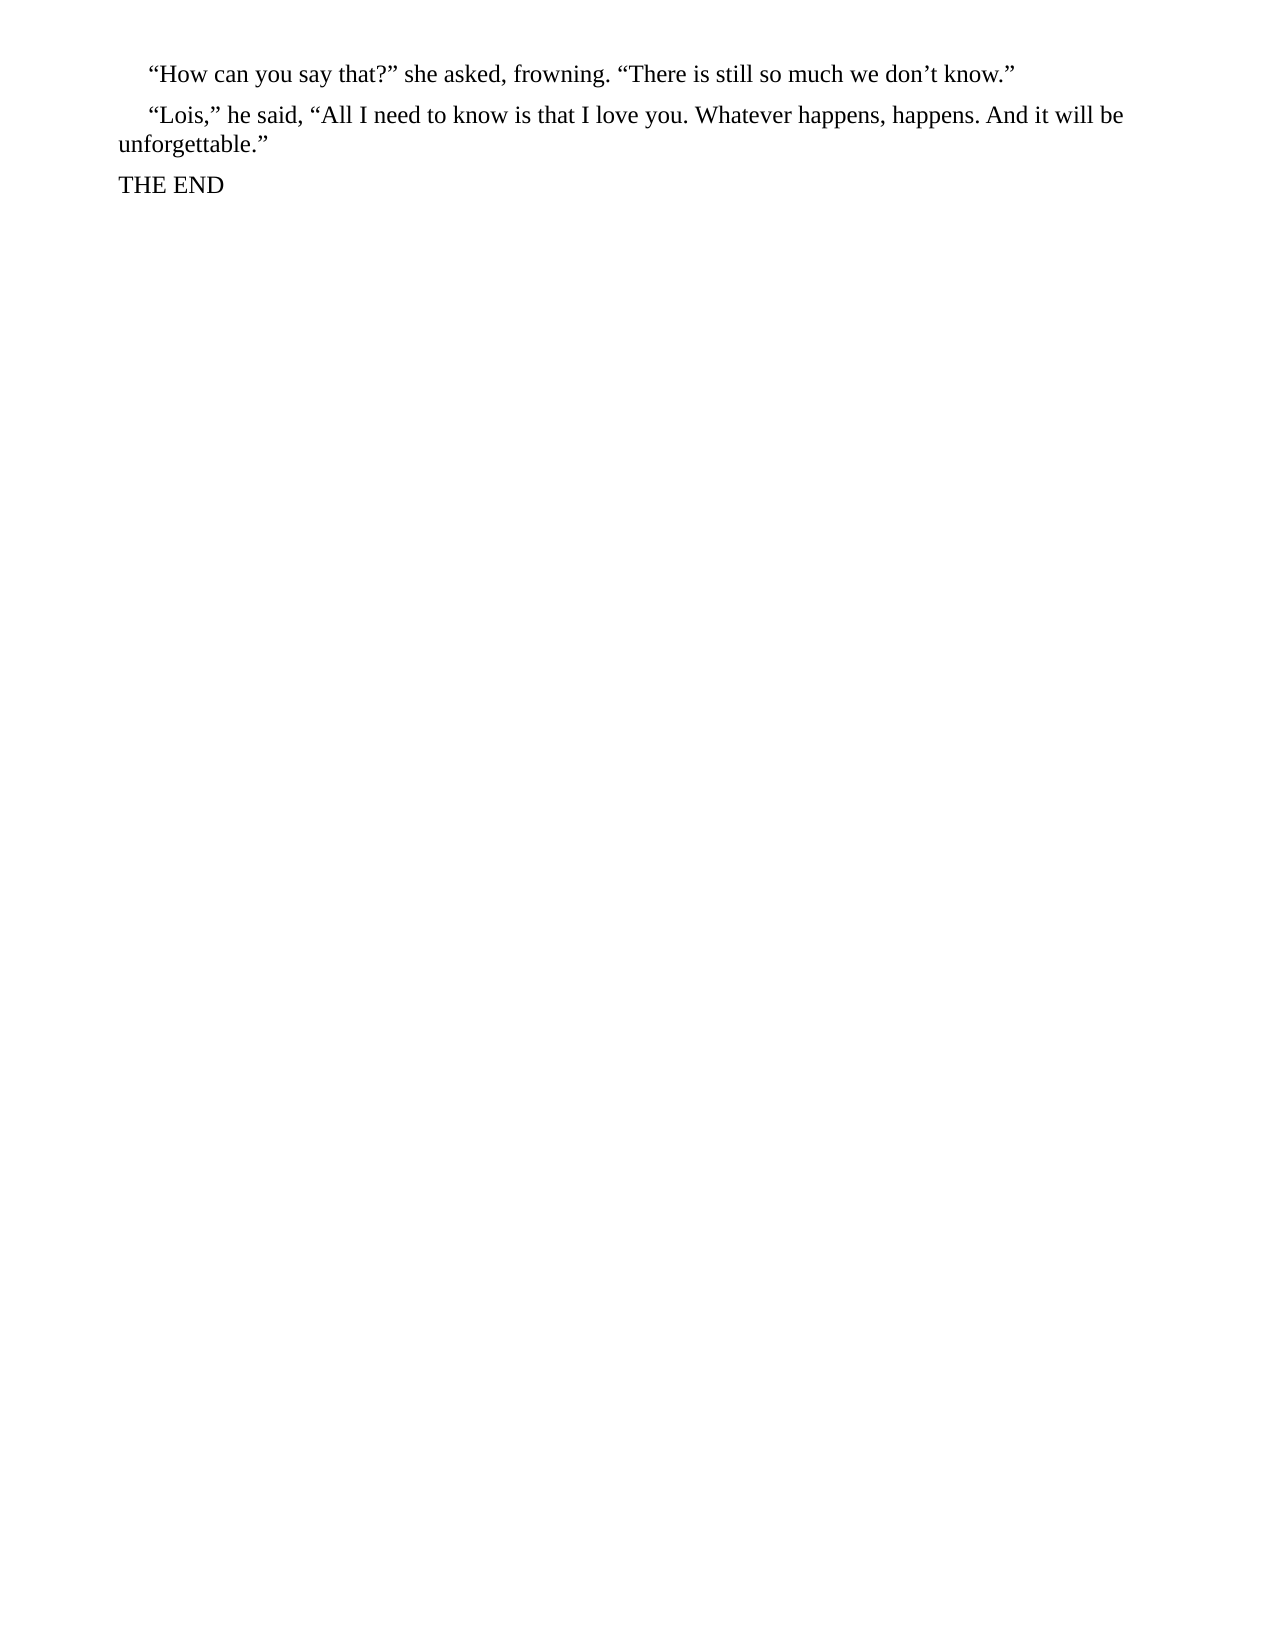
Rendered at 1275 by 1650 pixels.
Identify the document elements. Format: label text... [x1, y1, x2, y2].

text “How can you say that?” she asked, frowning. “There is still so much we don’t know.” [118, 59, 1216, 88]
text THE END [118, 170, 1216, 199]
text “Lois,” he said, “All I need to know is that I love you. Whatever happens, happens. And it will be unforgettable.” [118, 100, 1216, 158]
